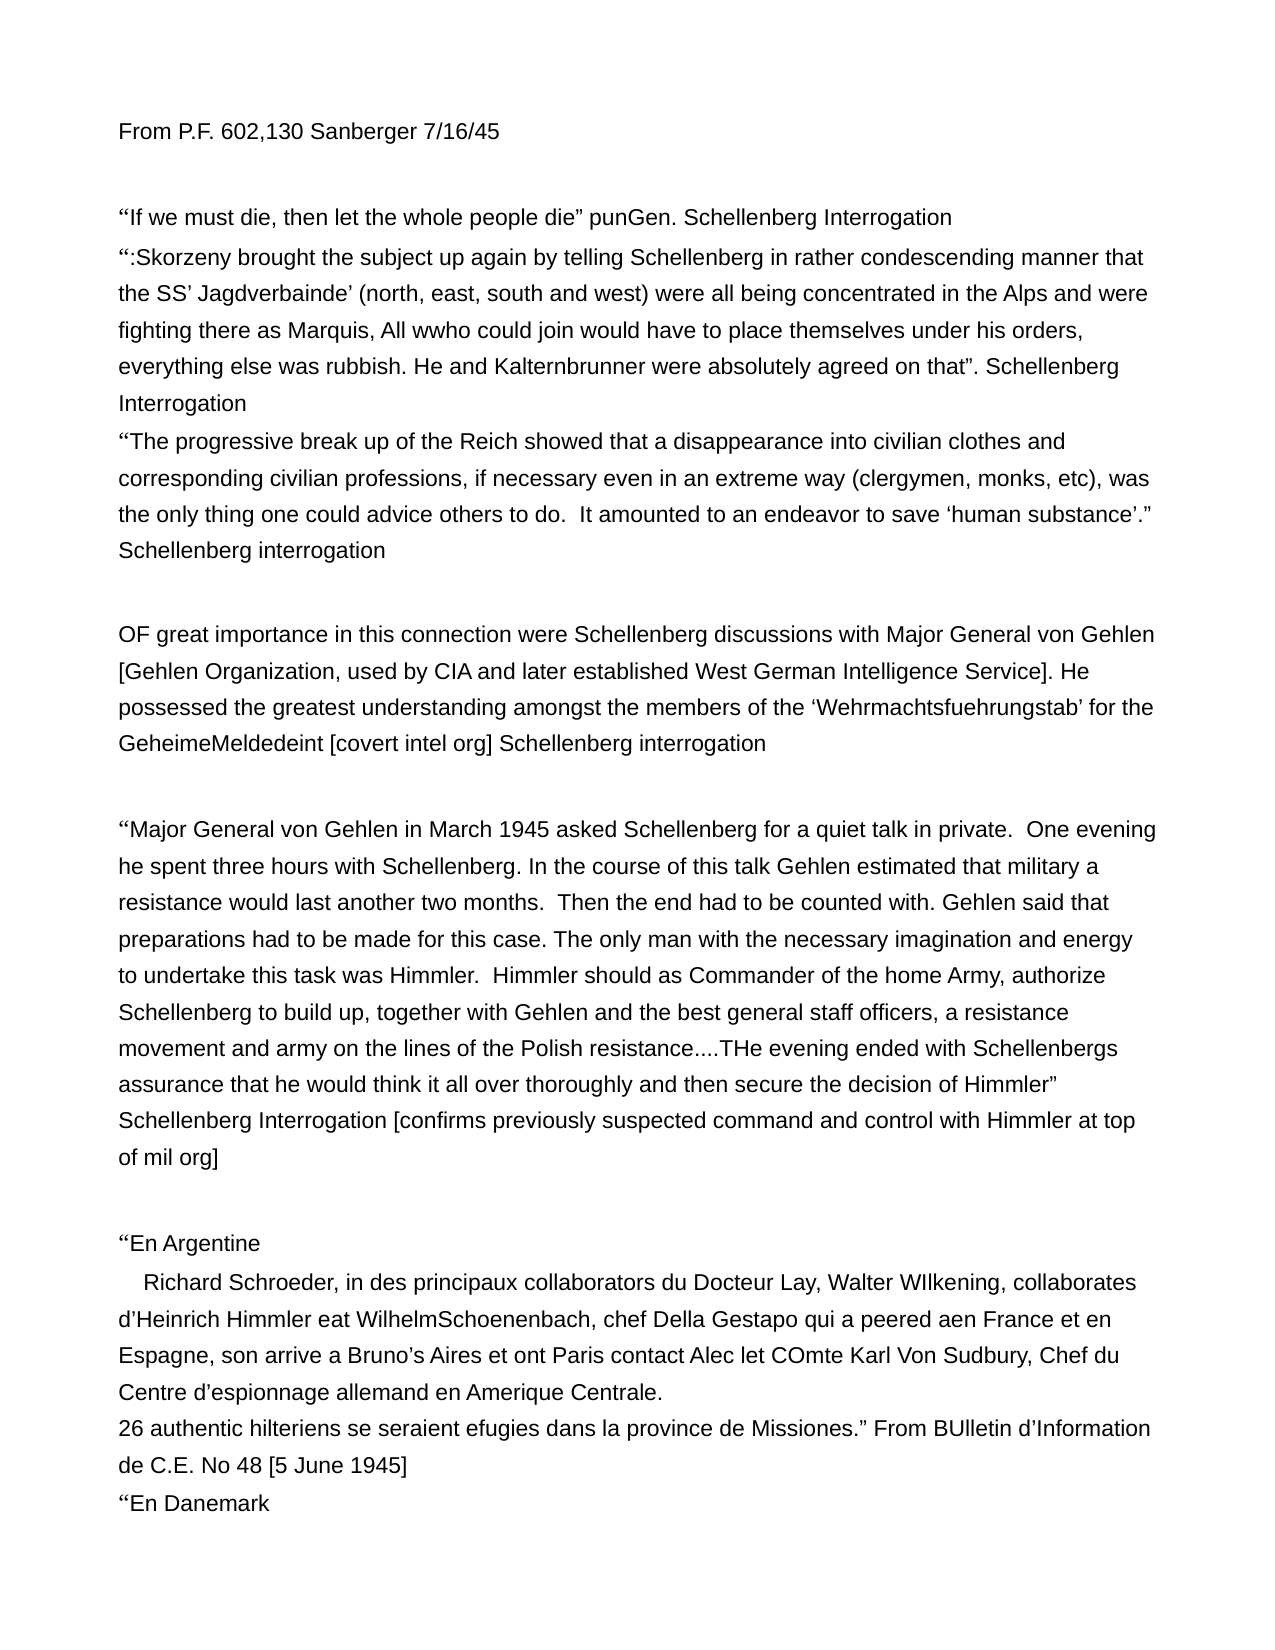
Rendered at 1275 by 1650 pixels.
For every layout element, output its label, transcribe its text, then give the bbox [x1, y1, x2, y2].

text “The progressive break up of the Reich showed that a disappearance into civilian clothes and corresponding civilian professions, if necessary even in an extreme way (clergymen, monks, etc), was the only thing one could advice others to do. It amounted to an endeavor to save ‘human substance’.” Schellenberg interrogation [118, 426, 1157, 564]
text 26 authentic hilteriens se seraient efugies dans la province de Missiones.” From BUlletin d’Information de C.E. No 48 [5 June 1945] [118, 1415, 1157, 1478]
text OF great importance in this connection were Schellenberg discussions with Major General von Gehlen [Gehlen Organization, used by CIA and later established West German Intelligence Service]. He possessed the greatest understanding amongst the members of the ‘Wehrmachtsfuehrungstab’ for the GeheimeMeldedeint [covert intel org] Schellenberg interrogation [118, 621, 1157, 757]
text “:Skorzeny brought the subject up again by telling Schellenberg in rather condescending manner that the SS’ Jagdverbainde’ (north, east, south and west) were all being concentrated in the Alps and were fighting there as Marquis, All wwho could join would have to place themselves under his orders, everything else was rubbish. He and Kalternbrunner were absolutely agreed on that”. Schellenberg Interrogation [118, 242, 1157, 416]
text “En Argentine [118, 1228, 1157, 1257]
text “Major General von Gehlen in March 1945 asked Schellenberg for a quiet talk in private. One evening he spent three hours with Schellenberg. In the course of this talk Gehlen estimated that military a resistance would last another two months. Then the end had to be counted with. Gehlen said that preparations had to be made for this case. The only man with the necessary imagination and energy to undertake this task was Himmler. Himmler should as Commander of the home Army, authorize Schellenberg to build up, together with Gehlen and the best general staff officers, a resistance movement and army on the lines of the Polish resistance....THe evening ended with Schellenbergs assurance that he would think it all over thoroughly and then secure the decision of Himmler” Schellenberg Interrogation [confirms previously suspected command and control with Himmler at top of mil org] [118, 814, 1157, 1170]
text “If we must die, then let the whole people die” punGen. Schellenberg Interrogation [118, 202, 1157, 231]
text From P.F. 602,130 Sanberger 7/16/45 [118, 118, 1157, 144]
text “En Danemark [118, 1488, 1157, 1517]
text Richard Schroeder, in des principaux collaborators du Docteur Lay, Walter WIlkening, collaborates d’Heinrich Himmler eat WilhelmSchoenenbach, chef Della Gestapo qui a peered aen France et en Espagne, son arrive a Bruno’s Aires et ont Paris contact Alec let COmte Karl Von Sudbury, Chef du Centre d’espionnage allemand en Amerique Centrale. [118, 1267, 1157, 1405]
